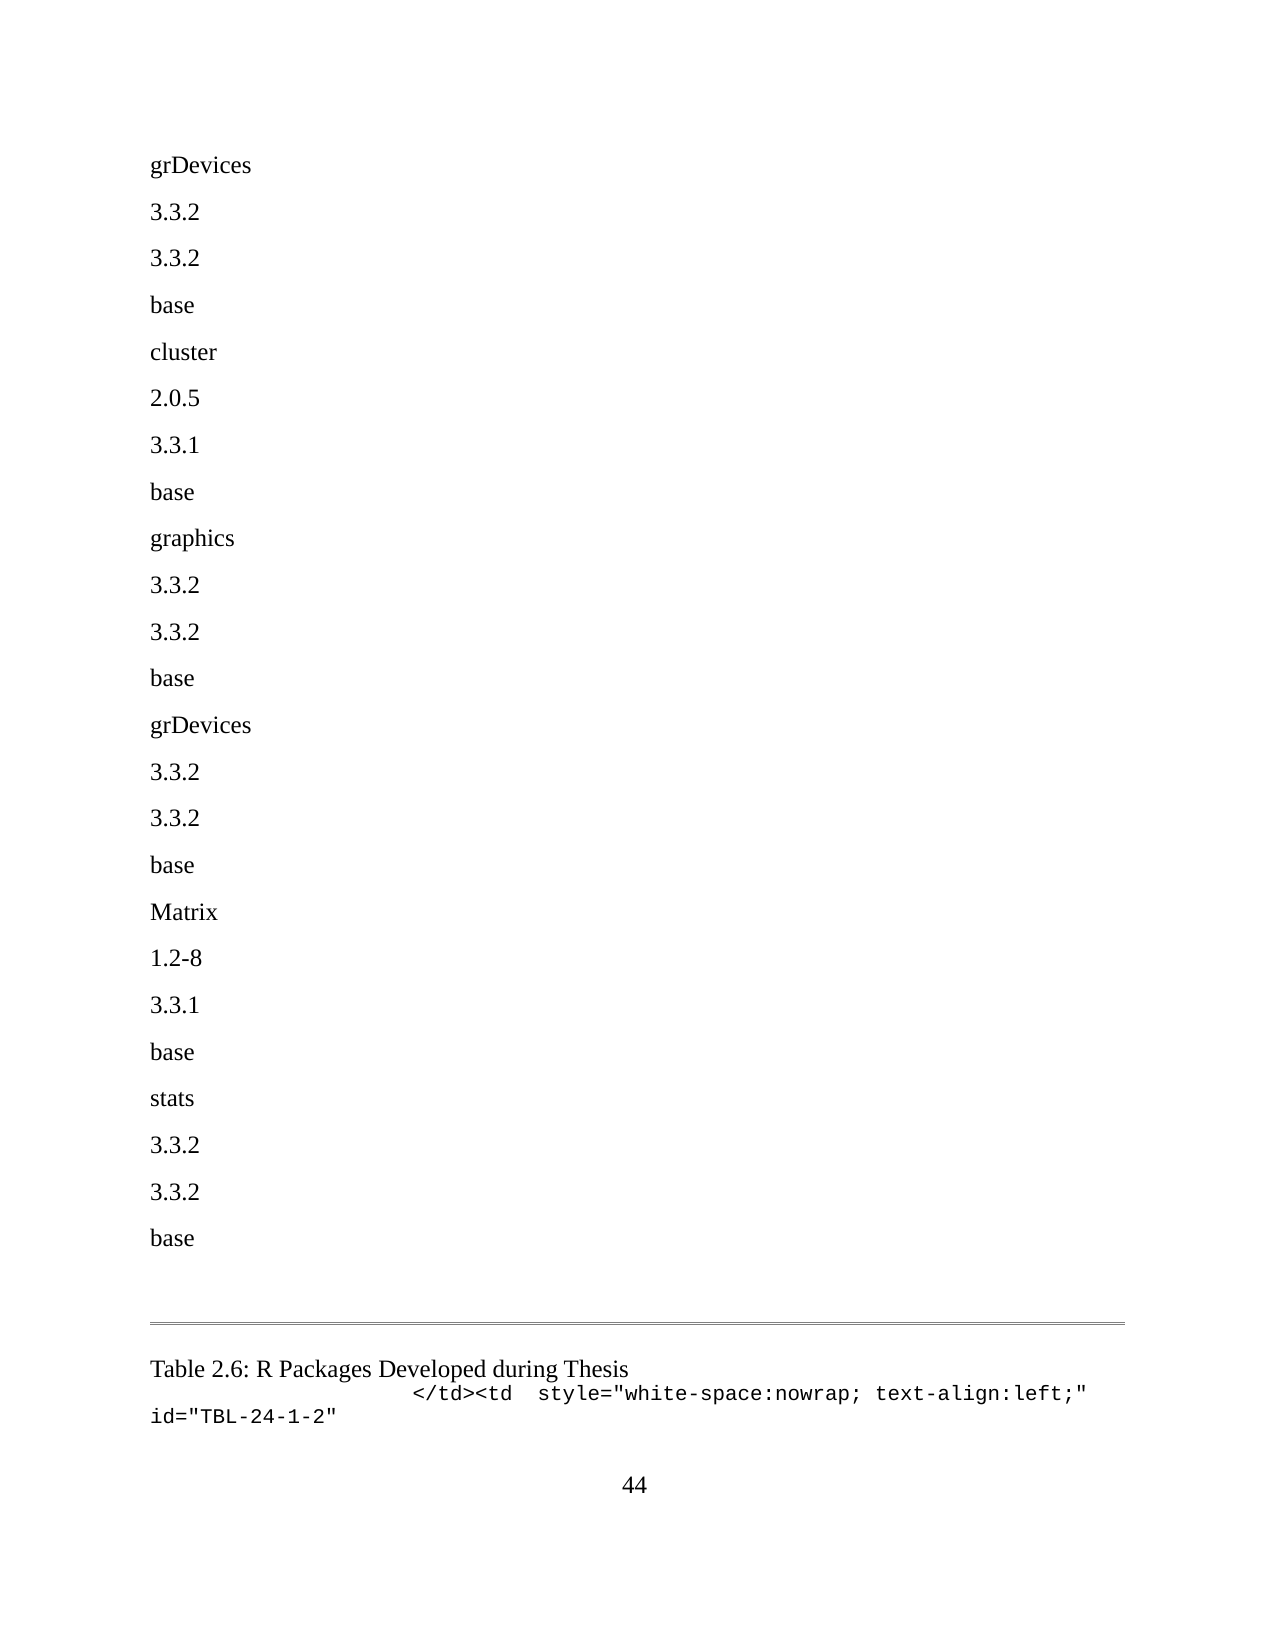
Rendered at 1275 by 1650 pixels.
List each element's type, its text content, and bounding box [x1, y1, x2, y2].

text 3.3.2 [150, 1177, 1125, 1205]
text 3.3.1 [150, 990, 1125, 1019]
text base [150, 477, 1125, 505]
text base [150, 850, 1125, 879]
text stats [150, 1083, 1125, 1112]
text base [150, 290, 1125, 319]
text 3.3.2 [150, 757, 1125, 785]
text 3.3.2 [150, 1130, 1125, 1159]
text 3.3.2 [150, 803, 1125, 832]
text Matrix [150, 897, 1125, 925]
text 3.3.2 [150, 243, 1125, 272]
text cluster [150, 337, 1125, 365]
text grDevices [150, 150, 1125, 179]
text base [150, 1037, 1125, 1065]
text graphics [150, 523, 1125, 552]
text base [150, 1223, 1125, 1252]
text 2.0.5 [150, 383, 1125, 412]
text 3.3.2 [150, 570, 1125, 599]
text 3.3.2 [150, 197, 1125, 225]
text 1.2-8 [150, 943, 1125, 972]
text 3.3.1 [150, 430, 1125, 459]
text Table 2.6: R Packages Developed during Thesis [150, 1354, 1125, 1383]
text grDevices [150, 710, 1125, 739]
text </td><td style="white-space:nowrap; text-align:left;" id="TBL-24-1-2" [150, 1383, 1125, 1430]
text 3.3.2 [150, 617, 1125, 645]
text base [150, 663, 1125, 692]
